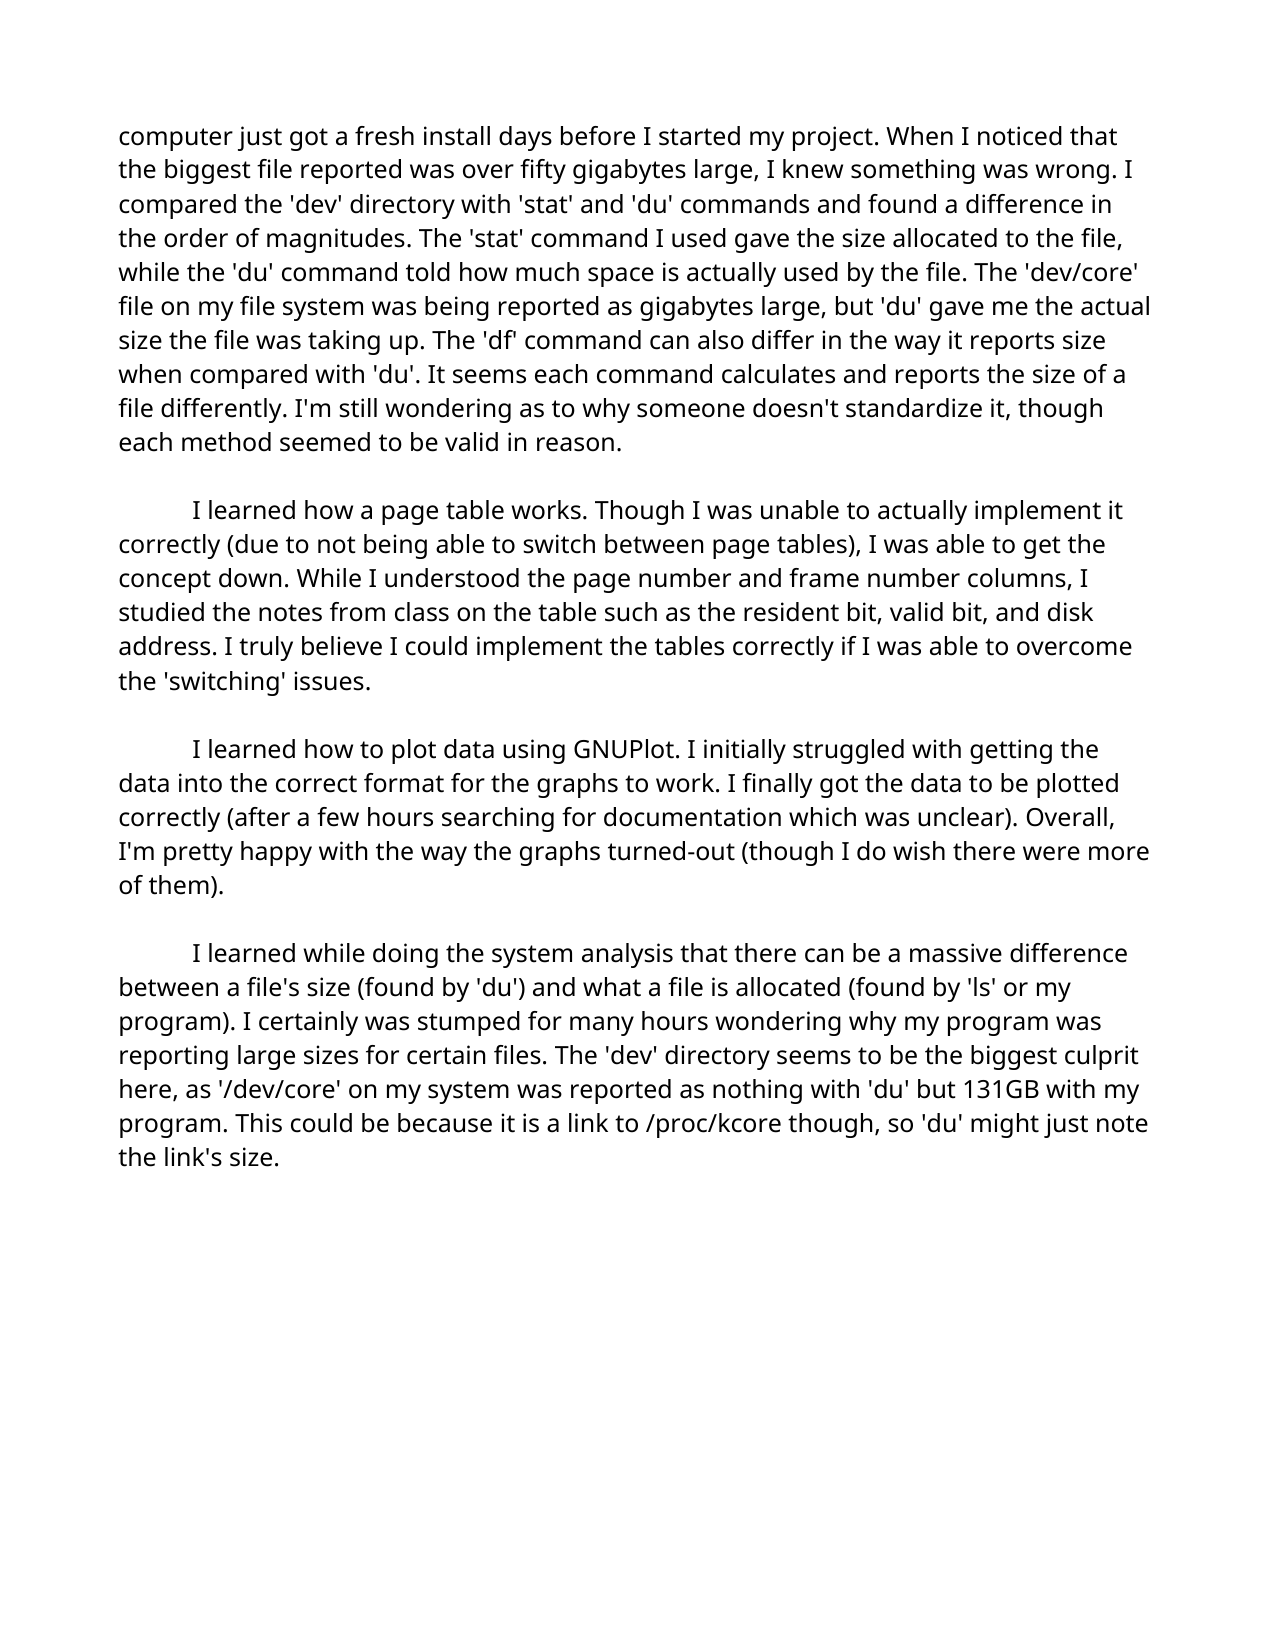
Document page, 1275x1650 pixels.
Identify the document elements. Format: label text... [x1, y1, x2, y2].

text I learned how a page table works. Though I was unable to actually implement it correctly (due to not being able to switch between page tables), I was able to get the concept down. While I understood the page number and frame number columns, I studied the notes from class on the table such as the resident bit, valid bit, and disk address. I truly believe I could implement the tables correctly if I was able to overcome the 'switching' issues. [118, 493, 1157, 697]
text I learned how to plot data using GNUPlot. I initially struggled with getting the data into the correct format for the graphs to work. I finally got the data to be plotted correctly (after a few hours searching for documentation which was unclear). Overall, I'm pretty happy with the way the graphs turned-out (though I do wish there were more of them). [118, 731, 1157, 902]
text I learned while doing the system analysis that there can be a massive difference between a file's size (found by 'du') and what a file is allocated (found by 'ls' or my program). I certainly was stumped for many hours wondering why my program was reporting large sizes for certain files. The 'dev' directory seems to be the biggest culprit here, as '/dev/core' on my system was reported as nothing with 'du' but 131GB with my program. This could be because it is a link to /proc/kcore though, so 'du' might just note the link's size. [118, 936, 1157, 1174]
text computer just got a fresh install days before I started my project. When I noticed that the biggest file reported was over fifty gigabytes large, I knew something was wrong. I compared the 'dev' directory with 'stat' and 'du' commands and found a difference in the order of magnitudes. The 'stat' command I used gave the size allocated to the file, while the 'du' command told how much space is actually used by the file. The 'dev/core' file on my file system was being reported as gigabytes large, but 'du' gave me the actual size the file was taking up. The 'df' command can also differ in the way it reports size when compared with 'du'. It seems each command calculates and reports the size of a file differently. I'm still wondering as to why someone doesn't standardize it, though each method seemed to be valid in reason. [118, 118, 1157, 459]
